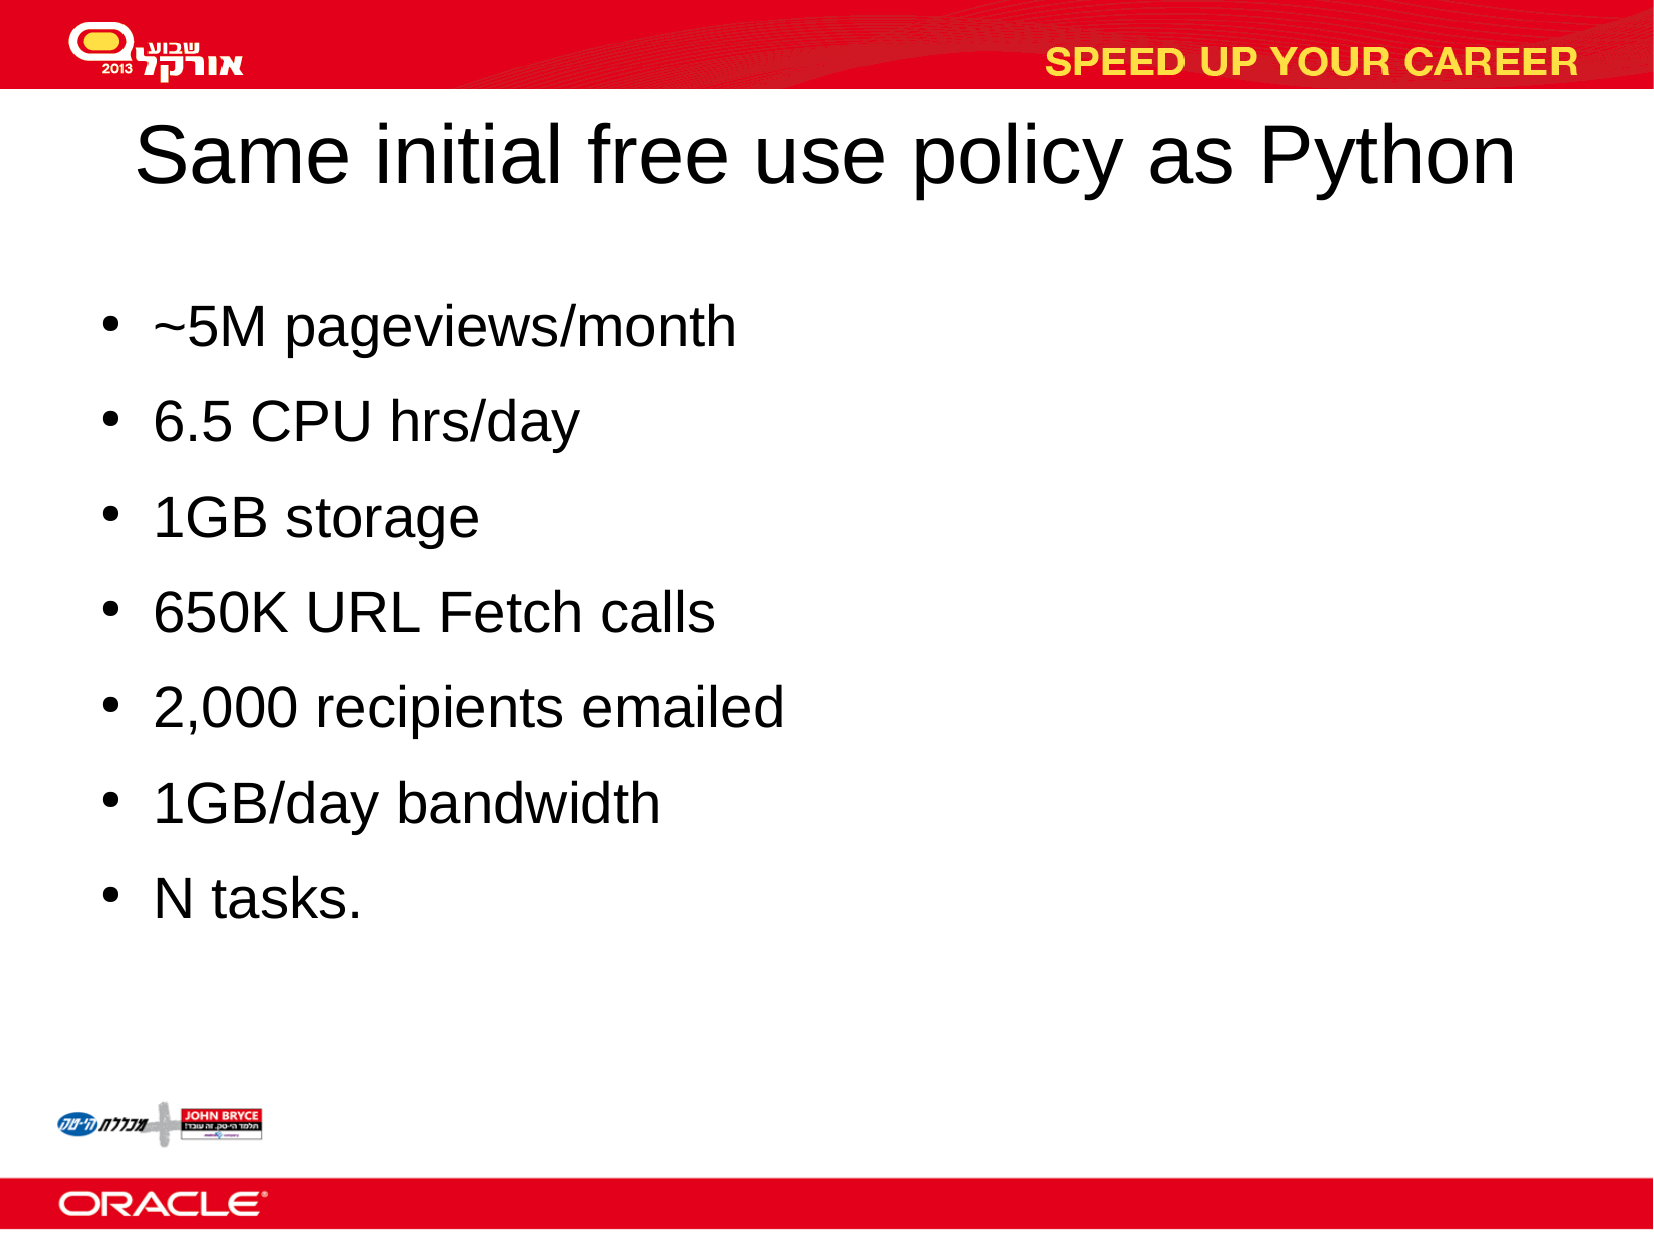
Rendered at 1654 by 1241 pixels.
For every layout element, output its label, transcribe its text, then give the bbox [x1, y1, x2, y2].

title Same initial free use policy as Python [82, 49, 1571, 257]
picture [0, 0, 1654, 89]
picture [0, 1087, 1653, 1240]
list ~5M pageviews/month 6.5 CPU hrs/day 1GB storage 650K URL Fetch calls 2,000 recipients emailed 1GB/day bandwidth N tasks. [82, 290, 1538, 1010]
